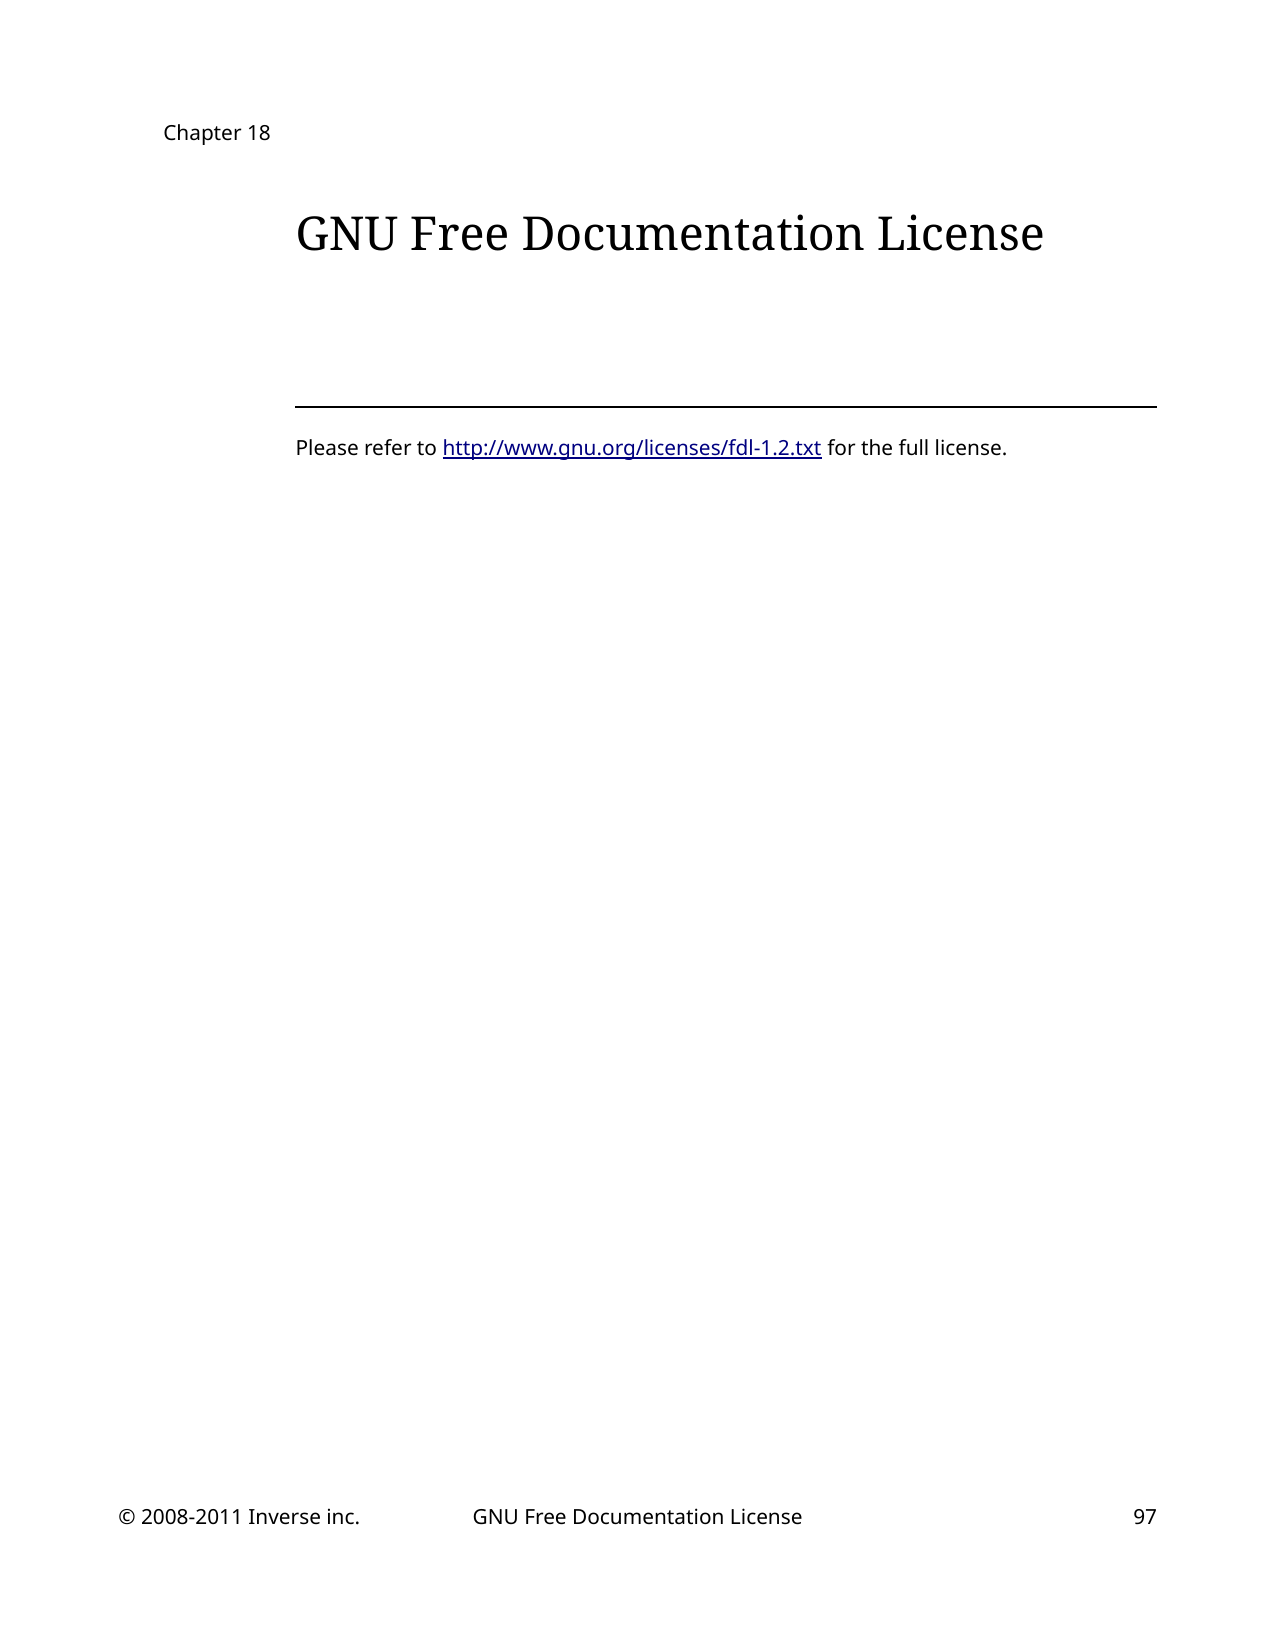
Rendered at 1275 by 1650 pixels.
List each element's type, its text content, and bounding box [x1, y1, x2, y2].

subtitle GNU Free Documentation License [295, 201, 1157, 406]
text Please refer to http://www.gnu.org/licenses/fdl-1.2.txt for the full license. [295, 433, 1157, 461]
